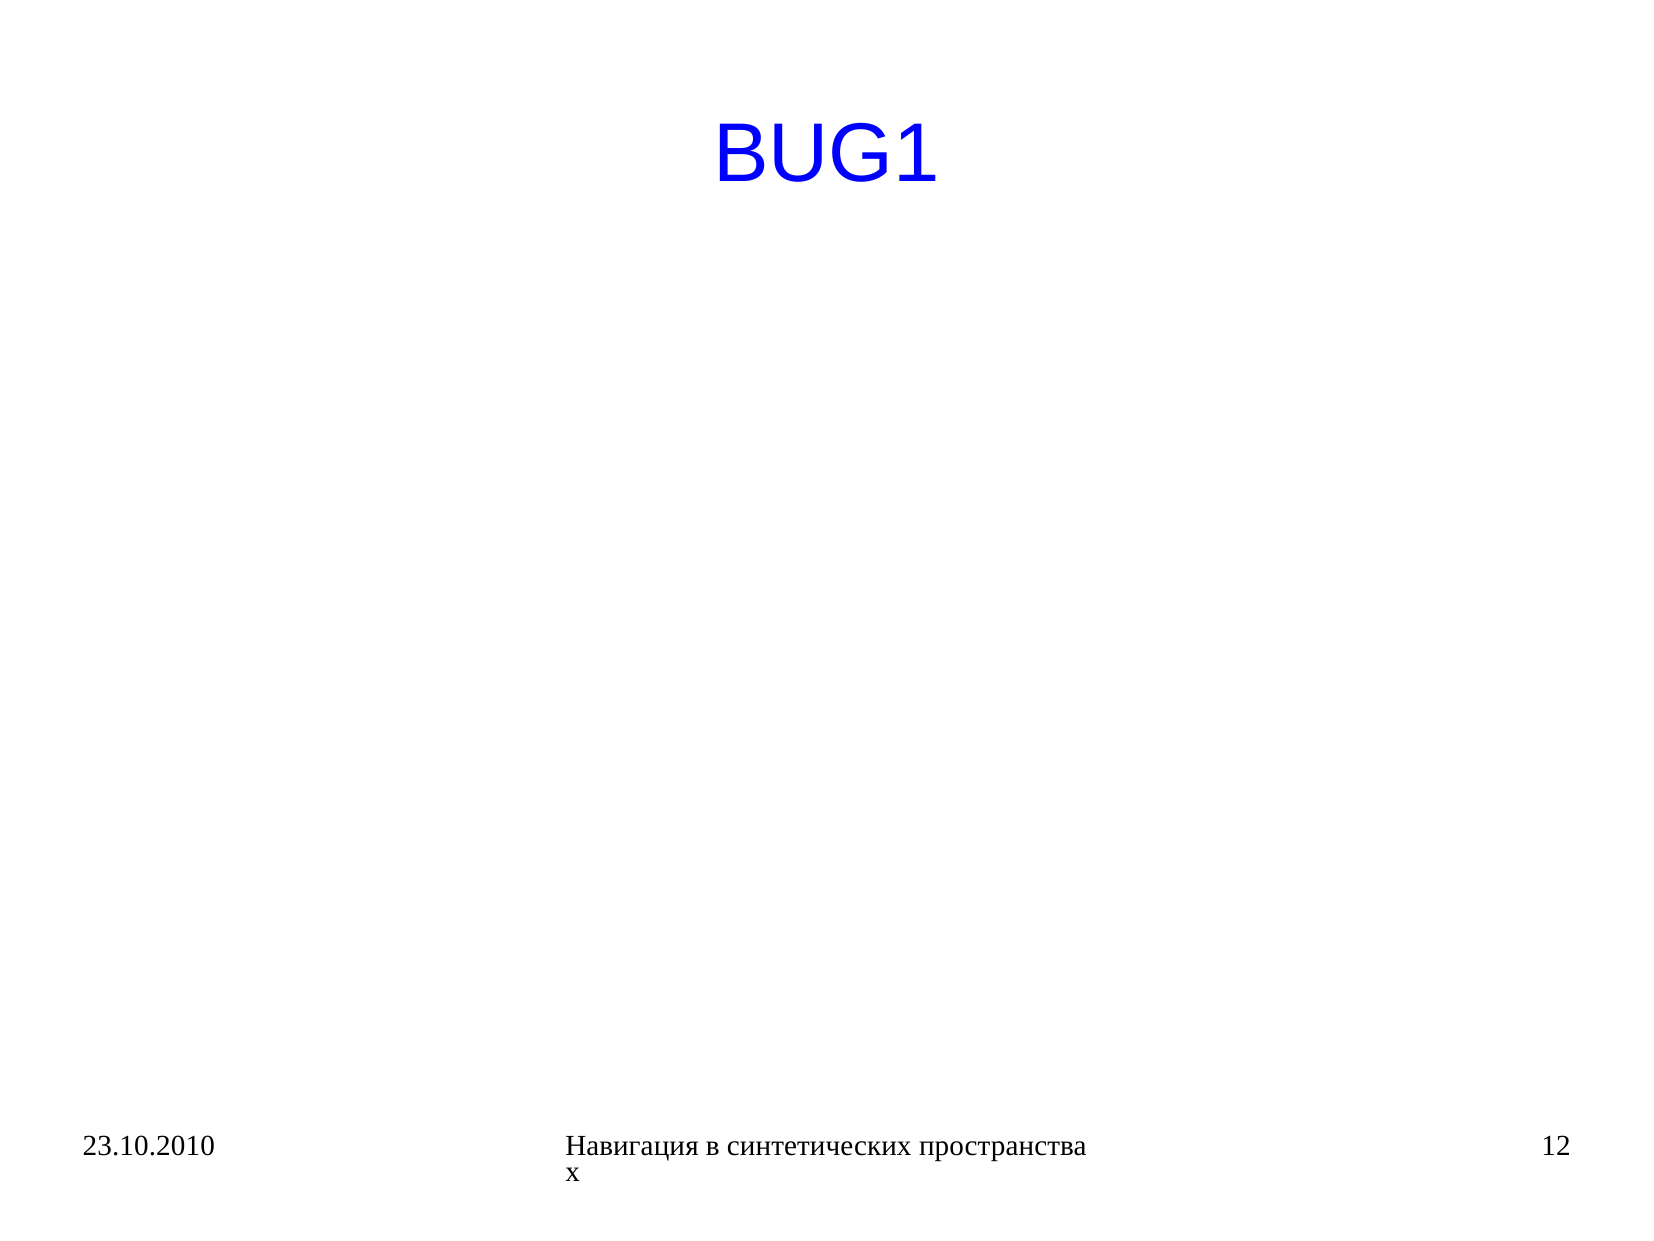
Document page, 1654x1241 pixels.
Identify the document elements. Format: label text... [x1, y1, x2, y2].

title BUG1 [82, 49, 1571, 257]
